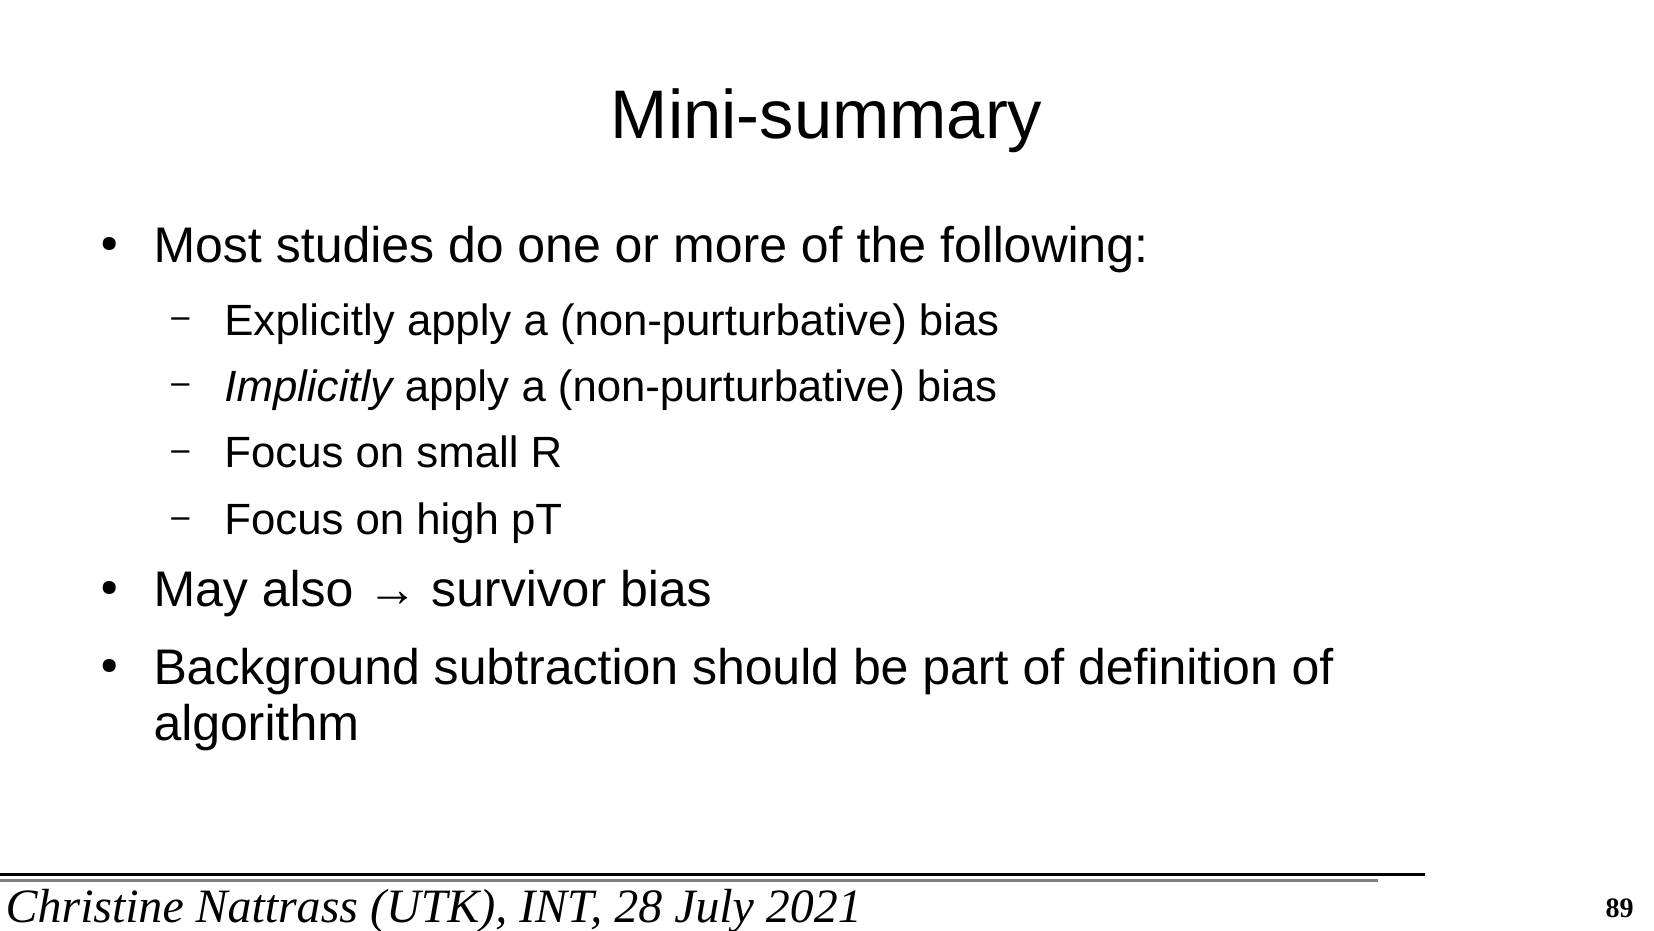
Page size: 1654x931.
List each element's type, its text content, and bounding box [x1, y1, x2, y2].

list Most studies do one or more of the following: Explicitly apply a (non-purturbative) bias Implicitly apply a (non-purturbative) bias Focus on small R Focus on high pT May also → survivor bias Background subtraction should be part of definition of algorithm [82, 217, 1538, 758]
title Mini-summary [82, 37, 1571, 193]
